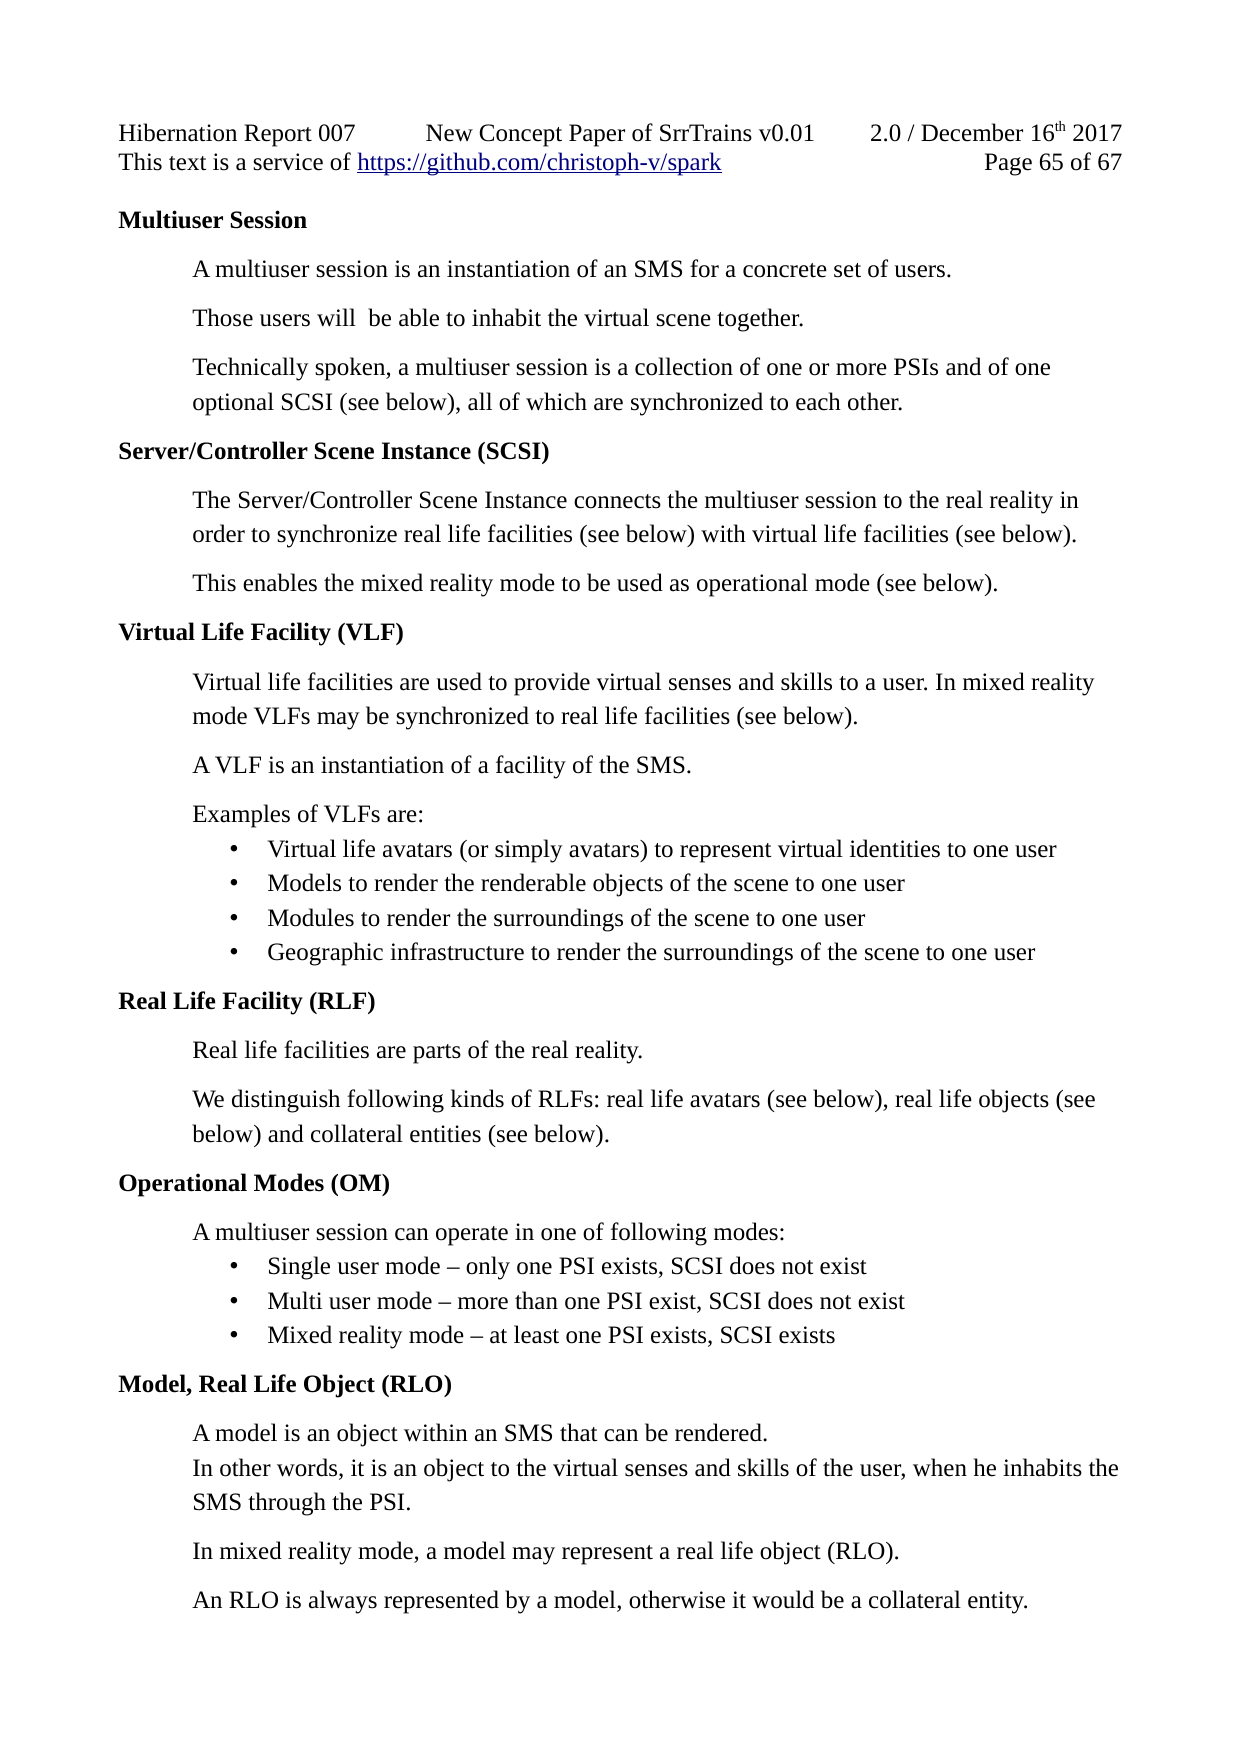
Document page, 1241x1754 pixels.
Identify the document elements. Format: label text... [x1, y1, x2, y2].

text A model is an object within an SMS that can be rendered. In other words, it is an object to the virtual senses and skills of the user, when he inhabits the SMS through the PSI. [192, 1418, 1122, 1516]
text A multiuser session can operate in one of following modes: [192, 1217, 1122, 1246]
text Technically spoken, a multiuser session is a collection of one or more PSIs and of one optional SCSI (see below), all of which are synchronized to each other. [192, 352, 1122, 416]
text We distinguish following kinds of RLFs: real life avatars (see below), real life objects (see below) and collateral entities (see below). [192, 1084, 1122, 1147]
text A multiuser session is an instantiation of an SMS for a concrete set of users. [192, 254, 1122, 283]
text Those users will be able to inhabit the virtual scene together. [192, 303, 1122, 332]
text An RLO is always represented by a model, otherwise it would be a collateral entity. [192, 1586, 1122, 1614]
list Models to render the renderable objects of the scene to one user [229, 868, 1122, 897]
list Virtual life avatars (or simply avatars) to represent virtual identities to one user [229, 834, 1122, 862]
text Virtual Life Facility (VLF) [118, 617, 1122, 646]
text Operational Modes (OM) [118, 1168, 1122, 1197]
text Server/Controller Scene Instance (SCSI) [118, 436, 1122, 464]
text This enables the mixed reality mode to be used as operational mode (see below). [192, 568, 1122, 597]
text The Server/Controller Scene Instance connects the multiuser session to the real reality in order to synchronize real life facilities (see below) with virtual life facilities (see below). [192, 485, 1122, 548]
list Geographic infrastructure to render the surroundings of the scene to one user [229, 937, 1122, 966]
text A VLF is an instantiation of a facility of the SMS. [192, 750, 1122, 779]
text In mixed reality mode, a model may represent a real life object (RLO). [192, 1536, 1122, 1565]
list Mixed reality mode – at least one PSI exists, SCSI exists [229, 1320, 1122, 1349]
text Examples of VLFs are: [192, 799, 1122, 828]
list Modules to render the surroundings of the scene to one user [229, 903, 1122, 931]
text Multiuser Session [118, 205, 1122, 234]
text Virtual life facilities are used to provide virtual senses and skills to a user. In mixed reality mode VLFs may be synchronized to real life facilities (see below). [192, 667, 1122, 730]
text Real Life Facility (RLF) [118, 986, 1122, 1015]
text Model, Real Life Object (RLO) [118, 1369, 1122, 1398]
text Real life facilities are parts of the real reality. [192, 1035, 1122, 1064]
list Single user mode – only one PSI exists, SCSI does not exist [229, 1251, 1122, 1280]
list Multi user mode – more than one PSI exist, SCSI does not exist [229, 1286, 1122, 1314]
